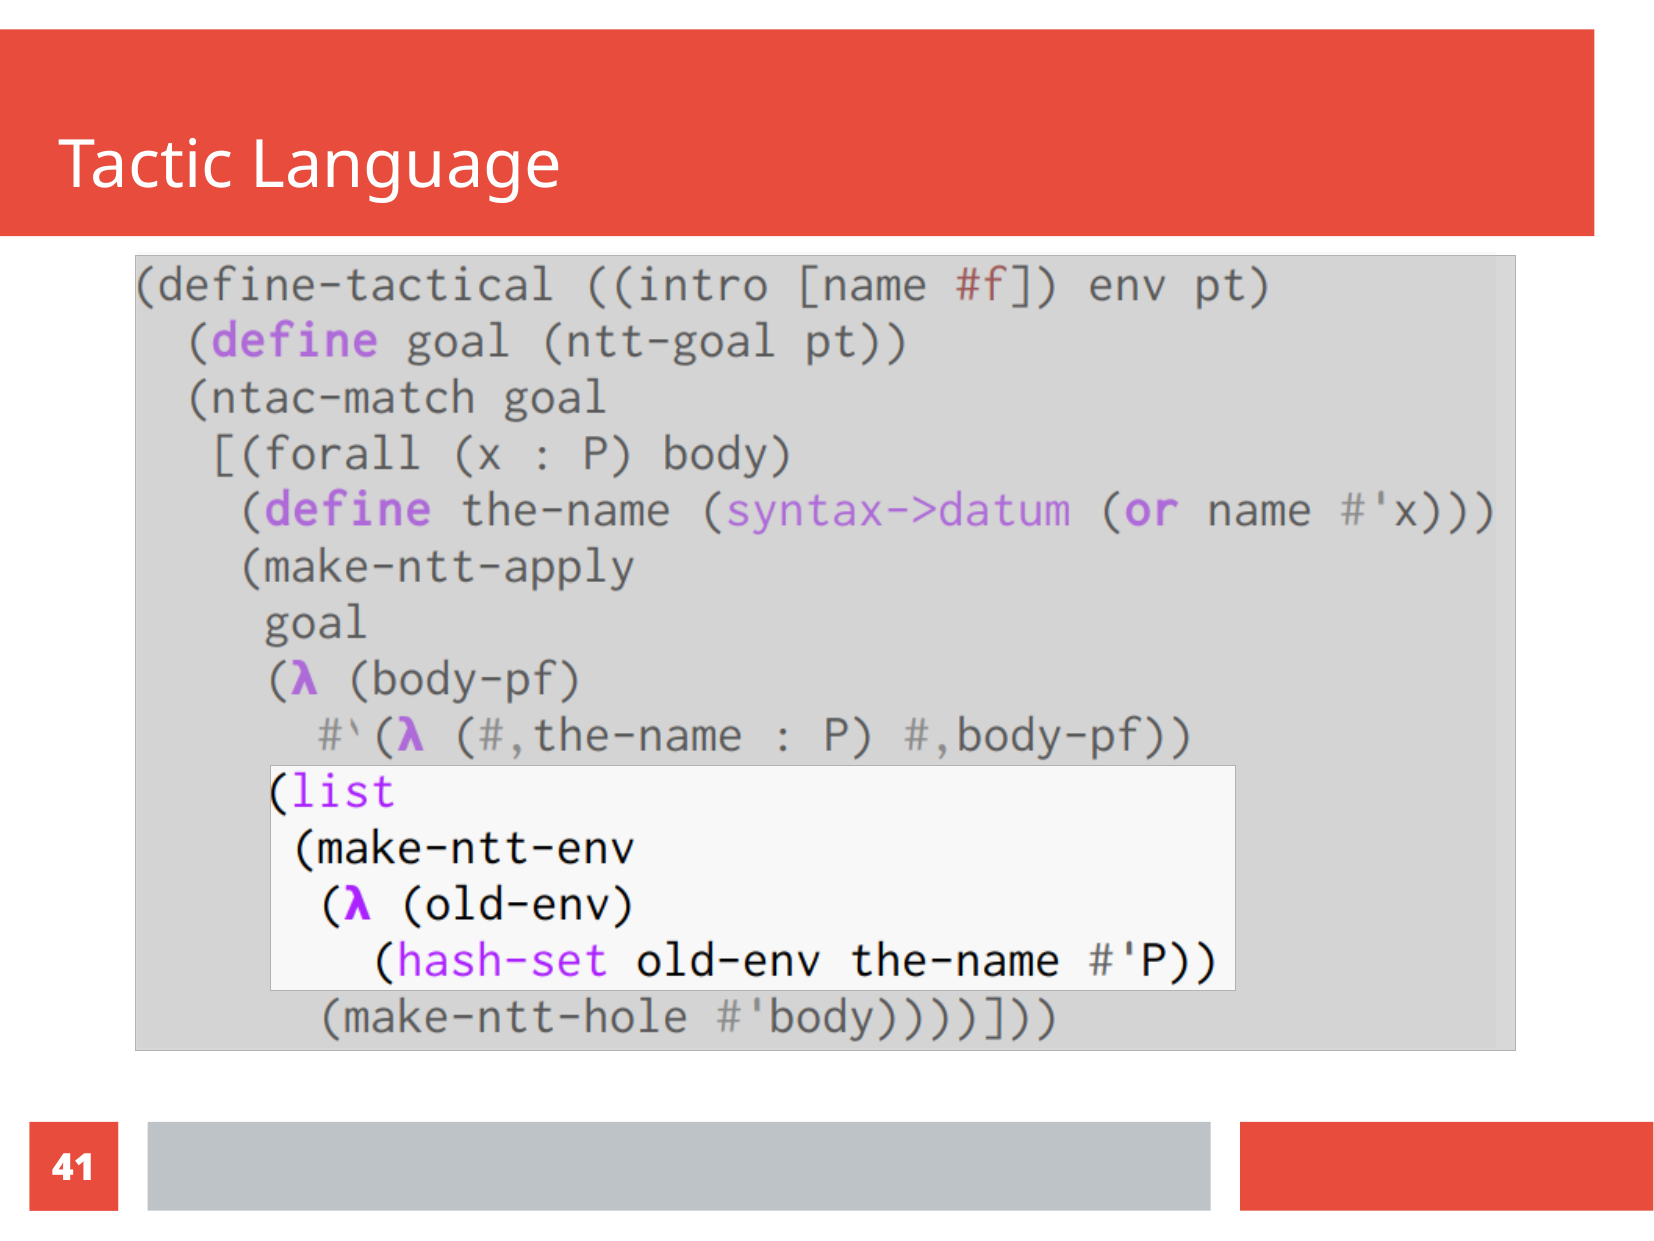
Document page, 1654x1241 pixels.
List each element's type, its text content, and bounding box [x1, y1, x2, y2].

picture [271, 766, 1235, 990]
text_box [135, 255, 1516, 1051]
title Tactic Language [59, 59, 1595, 207]
